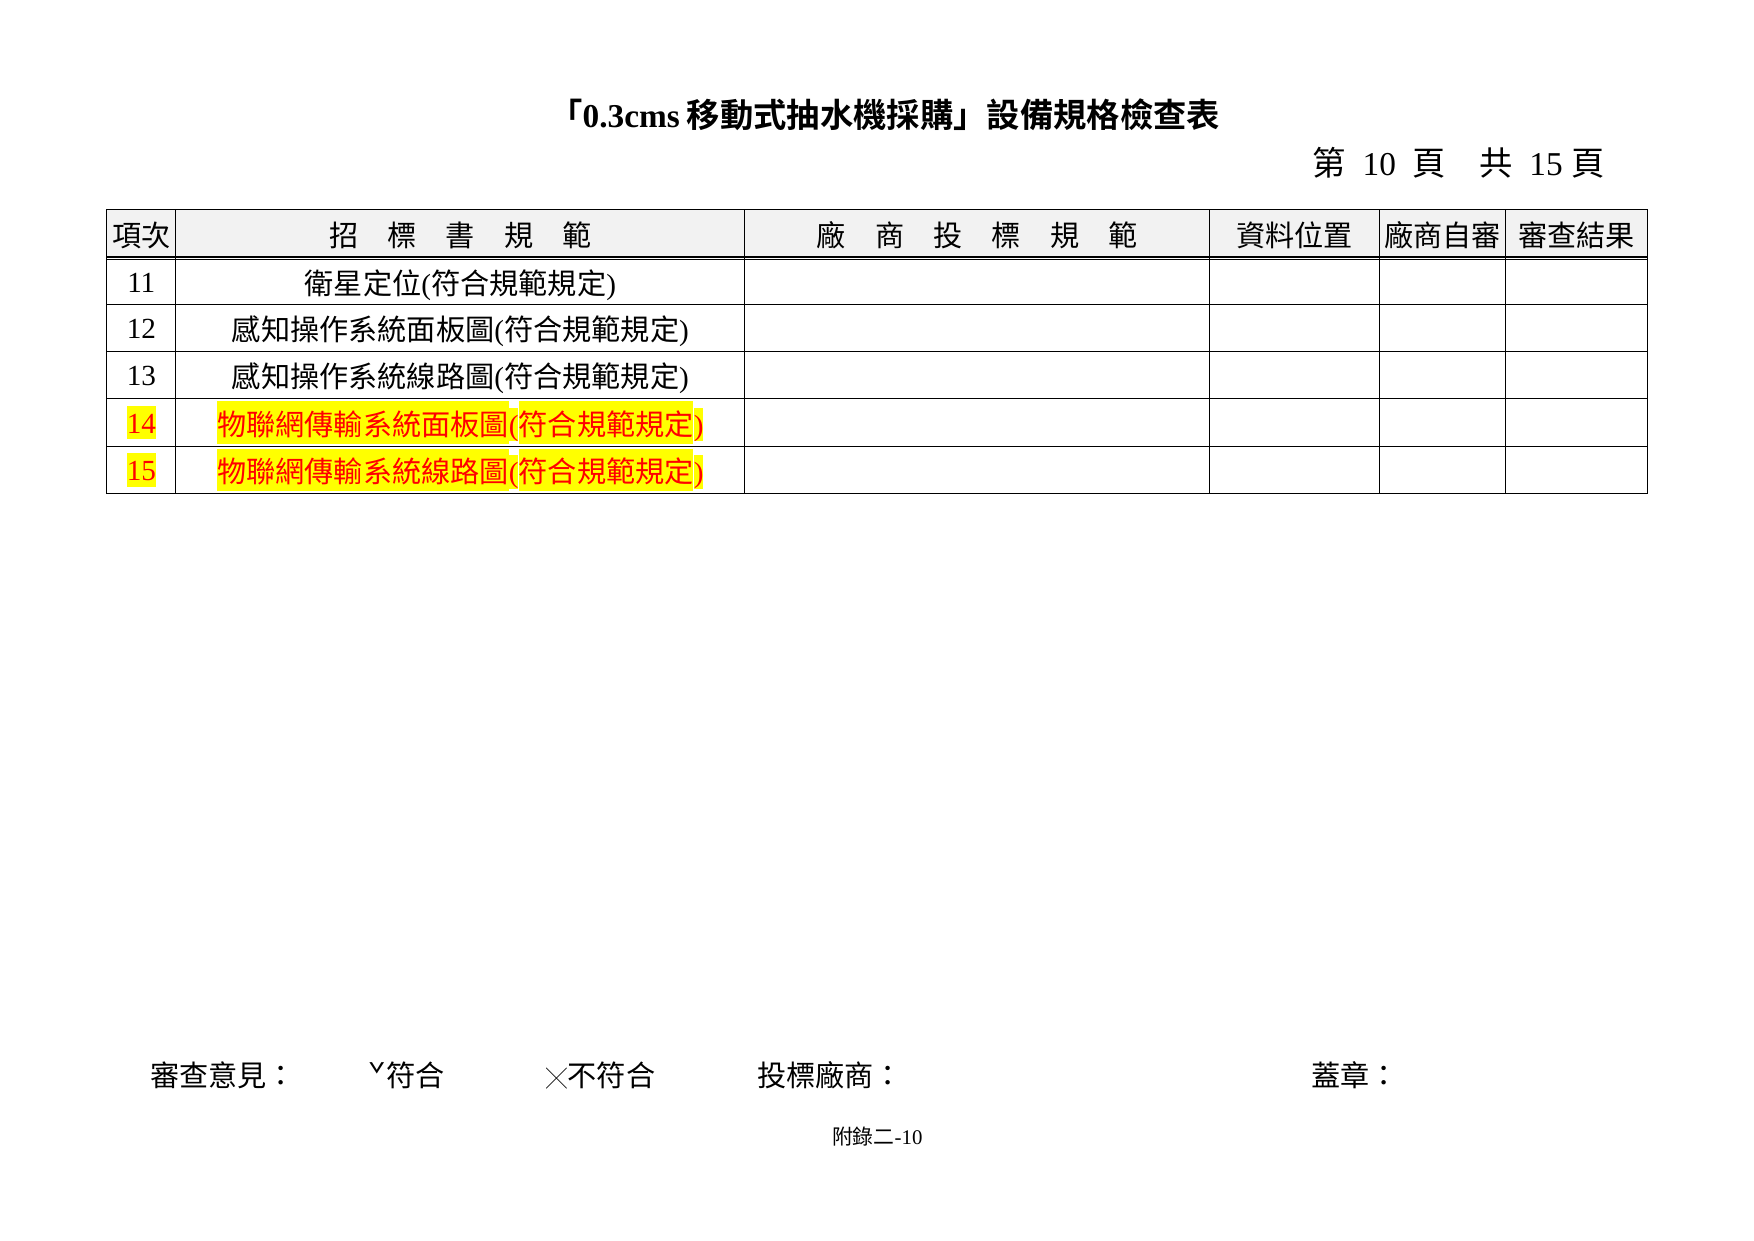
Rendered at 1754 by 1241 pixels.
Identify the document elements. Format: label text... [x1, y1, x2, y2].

table_cell 感知操作系統面板圖(符合規範規定) [176, 305, 744, 351]
table_header 廠商自審 [1380, 210, 1505, 256]
table_header 審查結果 [1506, 210, 1647, 256]
table_cell 13 [107, 352, 175, 398]
table_cell [1210, 352, 1379, 398]
table_cell [1380, 260, 1505, 304]
table_cell [1380, 352, 1505, 398]
table_cell 14 [107, 399, 175, 446]
table_header 廠 商 投 標 規 範 [745, 210, 1209, 256]
table_header 項次 [107, 210, 175, 256]
table_cell 感知操作系統線路圖(符合規範規定) [176, 352, 744, 398]
table_cell [1506, 399, 1647, 446]
table_cell [745, 260, 1209, 304]
table_cell [1210, 447, 1379, 493]
table_header 資料位置 [1210, 210, 1379, 256]
table_cell [1506, 260, 1647, 304]
table_header 招 標 書 規 範 [176, 210, 744, 256]
table_cell [1380, 447, 1505, 493]
table_cell 15 [107, 447, 175, 493]
table_cell [745, 447, 1209, 493]
table_cell [745, 305, 1209, 351]
table_cell [1506, 305, 1647, 351]
table_cell [1210, 305, 1379, 351]
table_cell [1210, 260, 1379, 304]
table_cell 衛星定位(符合規範規定) [176, 260, 744, 304]
table_cell 物聯網傳輸系統線路圖(符合規範規定) [176, 447, 744, 493]
table_cell [745, 352, 1209, 398]
table_cell [1506, 352, 1647, 398]
table_cell 11 [107, 260, 175, 304]
table_cell 物聯網傳輸系統面板圖(符合規範規定) [176, 399, 744, 446]
table_cell 12 [107, 305, 175, 351]
table_cell [1380, 399, 1505, 446]
table_cell [745, 399, 1209, 446]
table_cell [1506, 447, 1647, 493]
table_cell [1210, 399, 1379, 446]
table_cell [1380, 305, 1505, 351]
